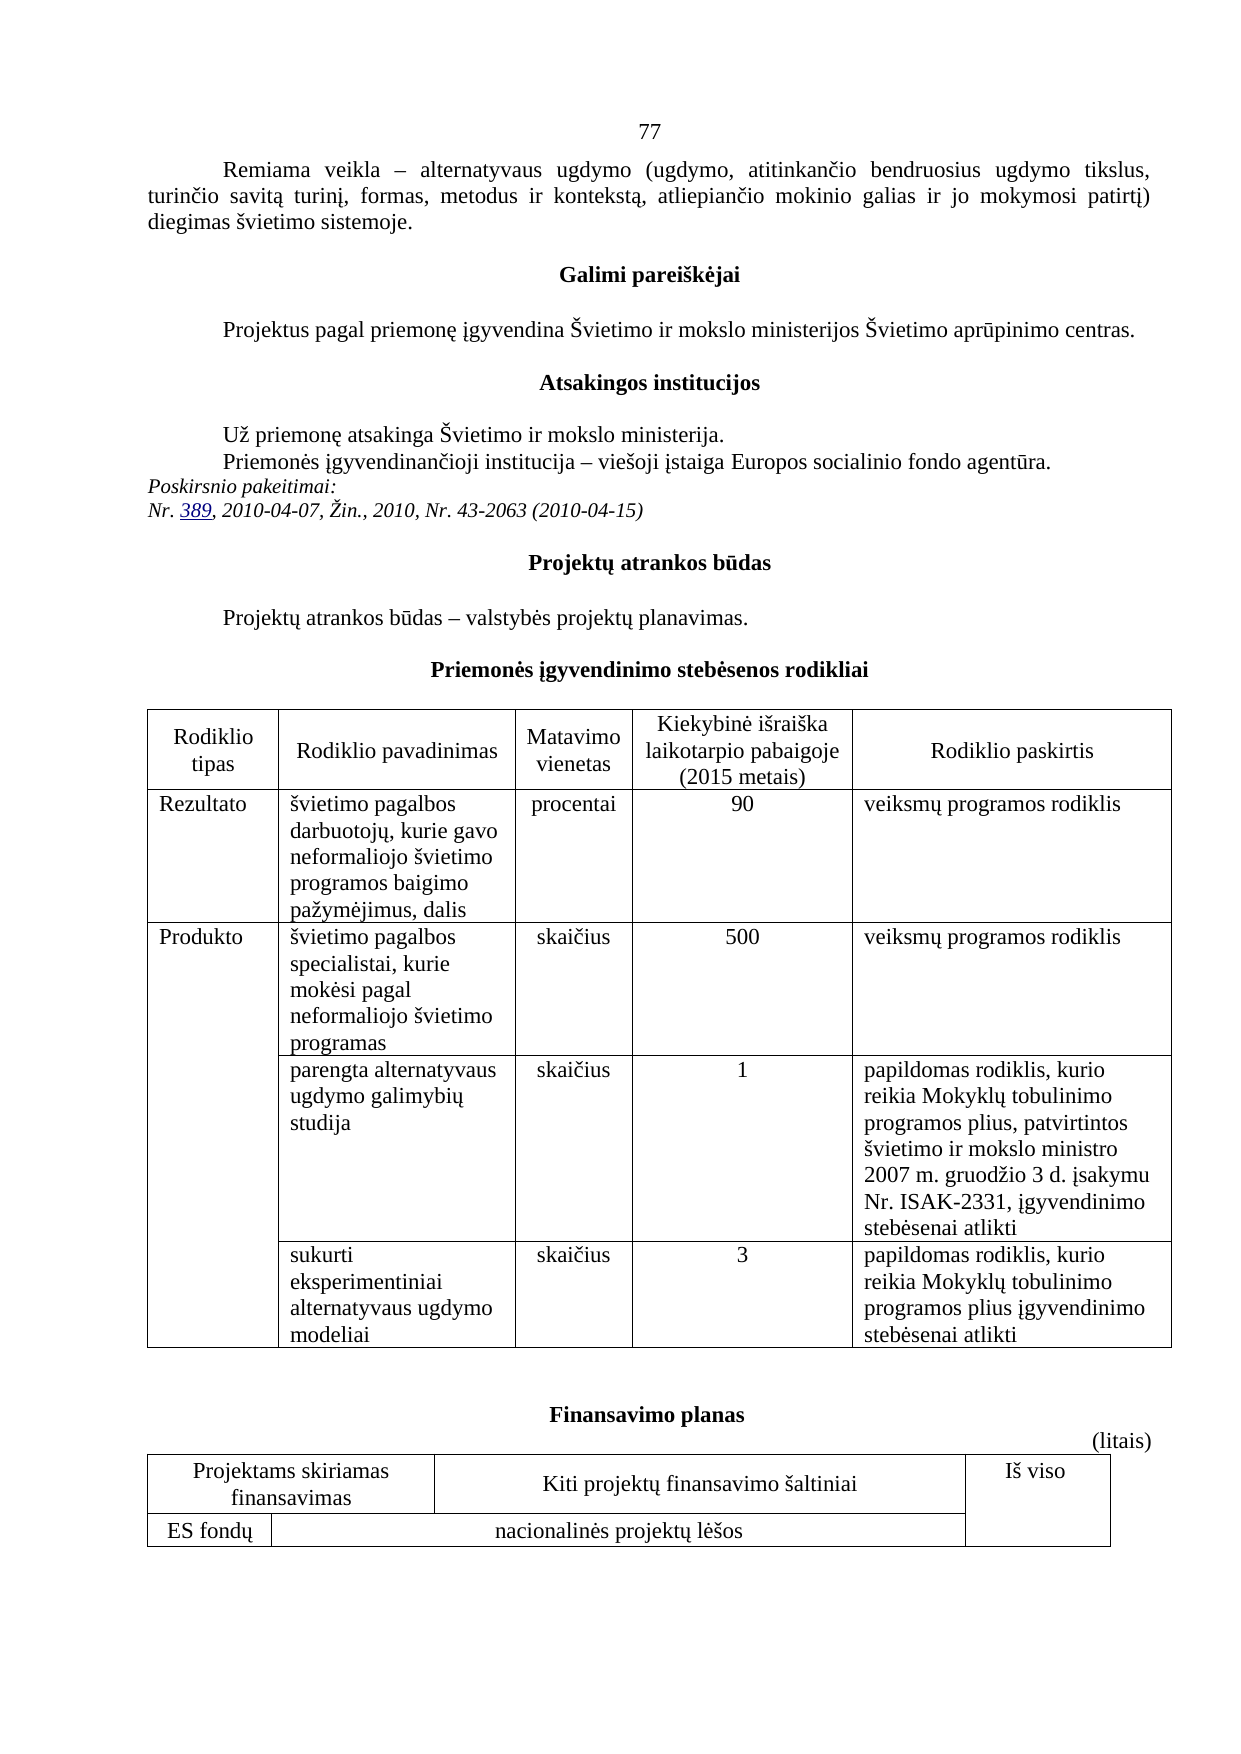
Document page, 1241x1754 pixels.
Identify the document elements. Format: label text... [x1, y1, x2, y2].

table_header Rodiklio pavadinimas [279, 710, 515, 789]
table_cell skaičius [516, 1056, 632, 1241]
text Projektų atrankos būdas [148, 549, 1152, 575]
table_cell švietimo pagalbos specialistai, kurie mokėsi pagal neformaliojo švietimo programas [279, 923, 515, 1055]
table_header Kiekybinė išraiška laikotarpio pabaigoje (2015 metais) [633, 710, 852, 789]
table_cell 1 [633, 1056, 852, 1241]
table_header Rodiklio tipas [148, 710, 278, 789]
text Projektų atrankos būdas – valstybės projektų planavimas. [185, 604, 1152, 630]
table_cell 90 [633, 790, 852, 922]
table_cell Rezultato [148, 790, 278, 922]
table_cell skaičius [516, 1242, 632, 1347]
text Projektus pagal priemonę įgyvendina Švietimo ir mokslo ministerijos Švietimo aprūpinimo centras. [148, 316, 1152, 342]
table_cell papildomas rodiklis, kurio reikia Mokyklų tobulinimo programos plius, patvirtintos švietimo ir mokslo ministro 2007 m. gruodžio 3 d. įsakymu Nr. ISAK-2331, įgyvendinimo stebėsenai atlikti [853, 1056, 1171, 1241]
text Priemonės įgyvendinančioji institucija – viešoji įstaiga Europos socialinio fondo agentūra. [148, 448, 1152, 474]
table_header Matavimo vienetas [516, 710, 632, 789]
table_cell nacionalinės projektų lėšos [272, 1514, 965, 1546]
text (litais) [148, 1427, 1152, 1453]
table_cell Produkto [148, 923, 278, 1347]
table_header Kiti projektų finansavimo šaltiniai [435, 1455, 965, 1513]
table_cell parengta alternatyvaus ugdymo galimybių studija [279, 1056, 515, 1241]
text Galimi pareiškėjai [148, 261, 1152, 287]
table_cell 3 [633, 1242, 852, 1347]
text Remiama veikla – alternatyvaus ugdymo (ugdymo, atitinkančio bendruosius ugdymo tikslus, turinčio savitą turinį, formas, metodus ir kontekstą, atliepiančio mokinio galias ir jo mokymosi patirtį) diegimas švietimo sistemoje. [148, 156, 1152, 235]
text Nr. 389, 2010-04-07, Žin., 2010, Nr. 43-2063 (2010-04-15) [148, 498, 1152, 522]
text Priemonės įgyvendinimo stebėsenos rodikliai [148, 657, 1152, 683]
table_cell ES fondų [148, 1514, 271, 1546]
table_cell sukurti eksperimentiniai alternatyvaus ugdymo modeliai [279, 1242, 515, 1347]
table_header Rodiklio paskirtis [853, 710, 1171, 789]
text Už priemonę atsakinga Švietimo ir mokslo ministerija. [148, 422, 1152, 448]
table_cell veiksmų programos rodiklis [853, 923, 1171, 1055]
table_cell 500 [633, 923, 852, 1055]
table_header Projektams skiriamas finansavimas [148, 1455, 434, 1513]
text Finansavimo planas [148, 1401, 1152, 1427]
text Poskirsnio pakeitimai: [148, 474, 1152, 498]
table_cell švietimo pagalbos darbuotojų, kurie gavo neformaliojo švietimo programos baigimo pažymėjimus, dalis [279, 790, 515, 922]
table_header Iš viso [966, 1455, 1110, 1546]
table_cell procentai [516, 790, 632, 922]
text Atsakingos institucijos [148, 369, 1152, 395]
table_cell papildomas rodiklis, kurio reikia Mokyklų tobulinimo programos plius įgyvendinimo stebėsenai atlikti [853, 1242, 1171, 1347]
table_cell veiksmų programos rodiklis [853, 790, 1171, 922]
table_cell skaičius [516, 923, 632, 1055]
